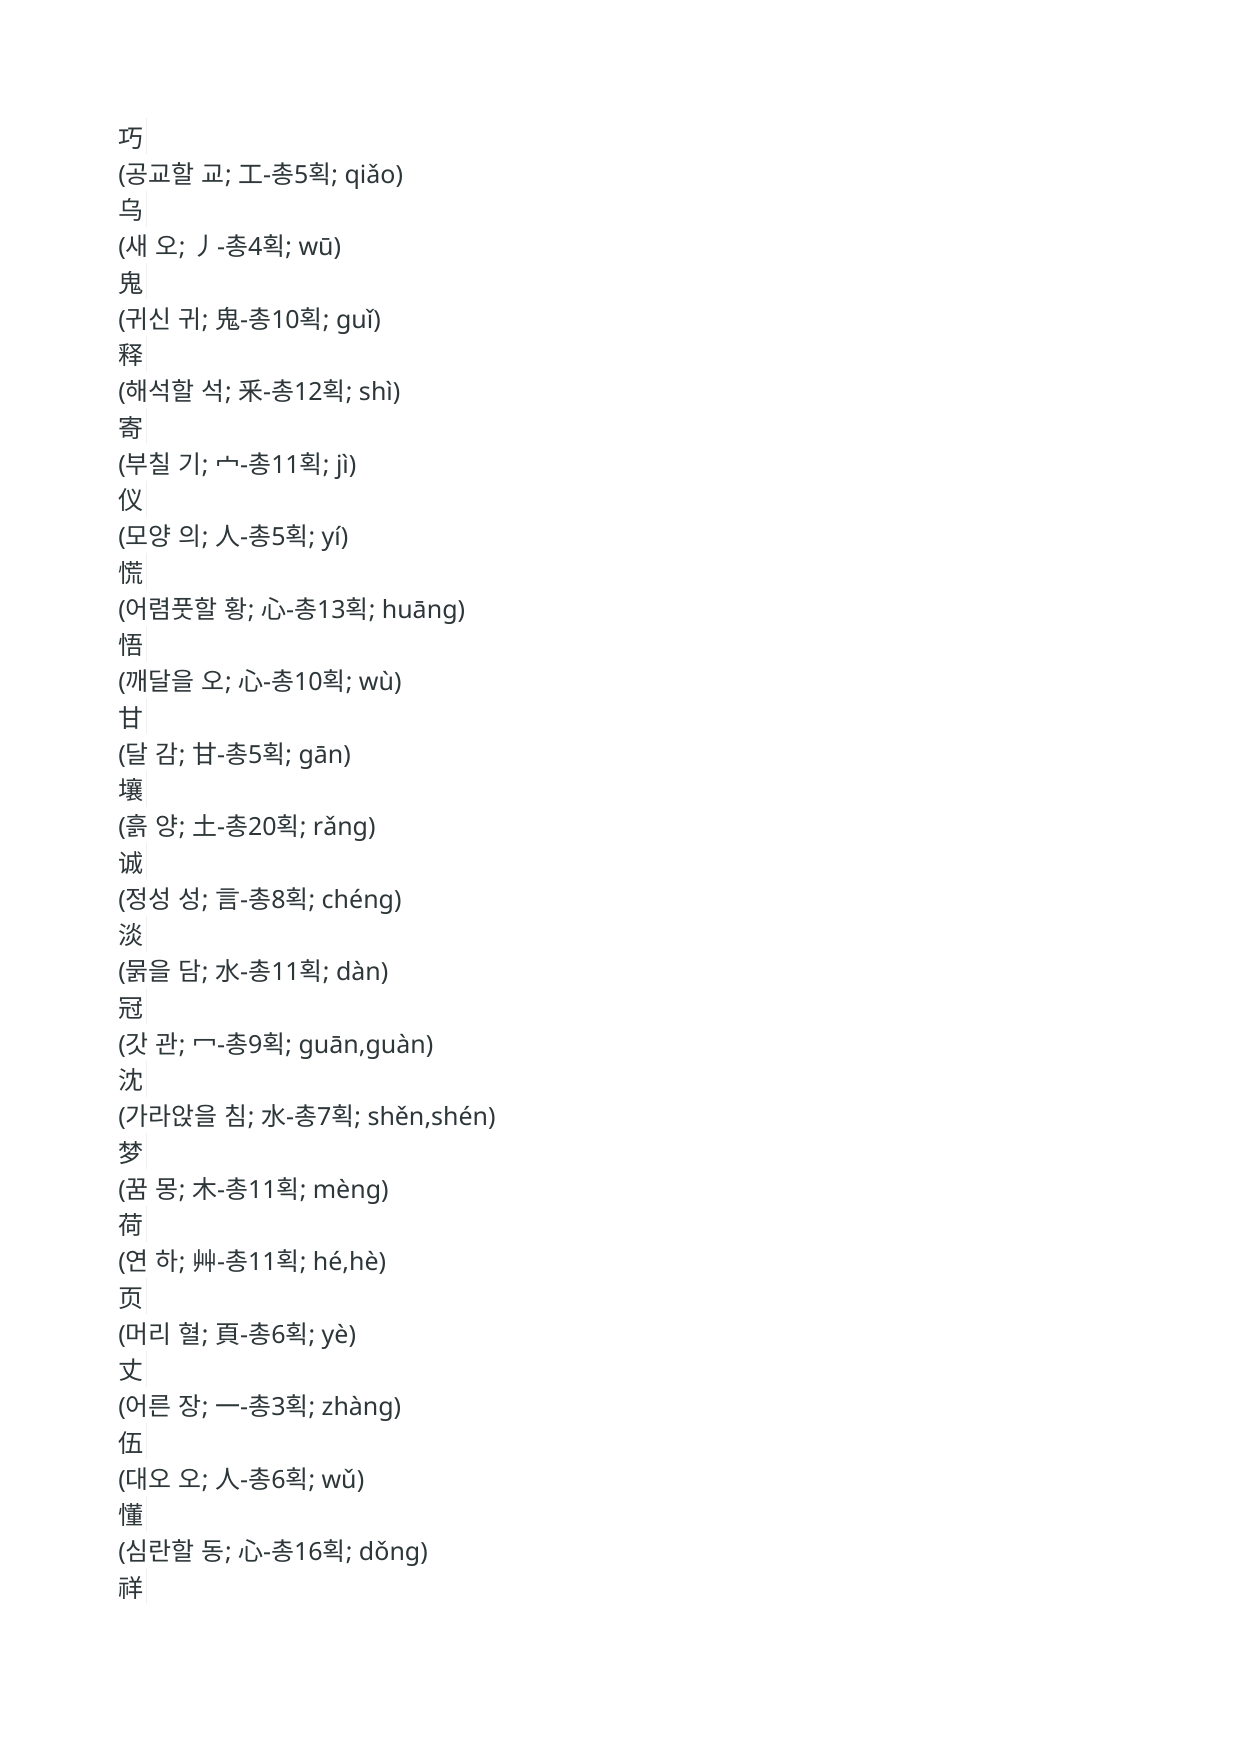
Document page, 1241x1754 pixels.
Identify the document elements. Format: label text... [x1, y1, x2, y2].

text [147, 1568, 1122, 1604]
text 懂 [118, 1496, 146, 1532]
text 诚 [118, 843, 146, 879]
text 淡 [118, 916, 146, 952]
text (달 감; ⽢-총5획; gān) [118, 734, 1122, 771]
text [147, 481, 1122, 517]
text [147, 988, 1122, 1024]
text (새 오; ⼃-총4획; wū) [118, 227, 1122, 263]
text 甘 [118, 698, 146, 734]
text (정성 성; ⾔-총8획; chéng) [118, 879, 1122, 916]
text (어렴풋할 황; ⼼-총13획; huāng) [118, 589, 1122, 626]
text (심란할 동; ⼼-총16획; dǒng) [118, 1532, 1122, 1568]
text [147, 916, 1122, 952]
text [147, 626, 1122, 662]
text (갓 관; ⼍-총9획; guān,guàn) [118, 1024, 1122, 1061]
text [147, 1206, 1122, 1242]
text [147, 698, 1122, 734]
text (대오 오; ⼈-총6획; wǔ) [118, 1459, 1122, 1496]
text [147, 1351, 1122, 1387]
text 寄 [118, 408, 146, 444]
text (부칠 기; ⼧-총11획; jì) [118, 444, 1122, 481]
text 祥 [118, 1568, 146, 1604]
text [147, 1133, 1122, 1169]
text (연 하; ⾋-총11획; hé,hè) [118, 1242, 1122, 1278]
text [147, 118, 1122, 154]
text (머리 혈; ⾴-총6획; yè) [118, 1314, 1122, 1351]
text (모양 의; ⼈-총5획; yí) [118, 517, 1122, 553]
text 仪 [118, 481, 146, 517]
text 乌 [118, 191, 146, 227]
text [147, 336, 1122, 372]
text 慌 [118, 553, 146, 589]
text (가라앉을 침; ⽔-총7획; shěn,shén) [118, 1097, 1122, 1133]
text (귀신 귀; ⿁-총10획; guǐ) [118, 299, 1122, 336]
text [147, 1423, 1122, 1459]
text [147, 263, 1122, 299]
text 沈 [118, 1061, 146, 1097]
text (어른 장; ⼀-총3획; zhàng) [118, 1387, 1122, 1423]
text 悟 [118, 626, 146, 662]
text [147, 553, 1122, 589]
text 荷 [118, 1206, 146, 1242]
text 梦 [118, 1133, 146, 1169]
text 伍 [118, 1423, 146, 1459]
text [147, 771, 1122, 807]
text 冠 [118, 988, 146, 1024]
text 鬼 [118, 263, 146, 299]
text (공교할 교; ⼯-총5획; qiǎo) [118, 154, 1122, 191]
text (꿈 몽; ⽊-총11획; mèng) [118, 1169, 1122, 1206]
text (깨달을 오; ⼼-총10획; wù) [118, 662, 1122, 698]
text 壤 [118, 771, 146, 807]
text [147, 1496, 1122, 1532]
text 释 [118, 336, 146, 372]
text [147, 408, 1122, 444]
text [147, 1061, 1122, 1097]
text [147, 843, 1122, 879]
text [147, 191, 1122, 227]
text (해석할 석; ⾤-총12획; shì) [118, 372, 1122, 408]
text 巧 [118, 118, 146, 154]
text 页 [118, 1278, 146, 1314]
text [147, 1278, 1122, 1314]
text 丈 [118, 1351, 146, 1387]
text (묽을 담; ⽔-총11획; dàn) [118, 952, 1122, 988]
text (흙 양; ⼟-총20획; rǎng) [118, 807, 1122, 843]
